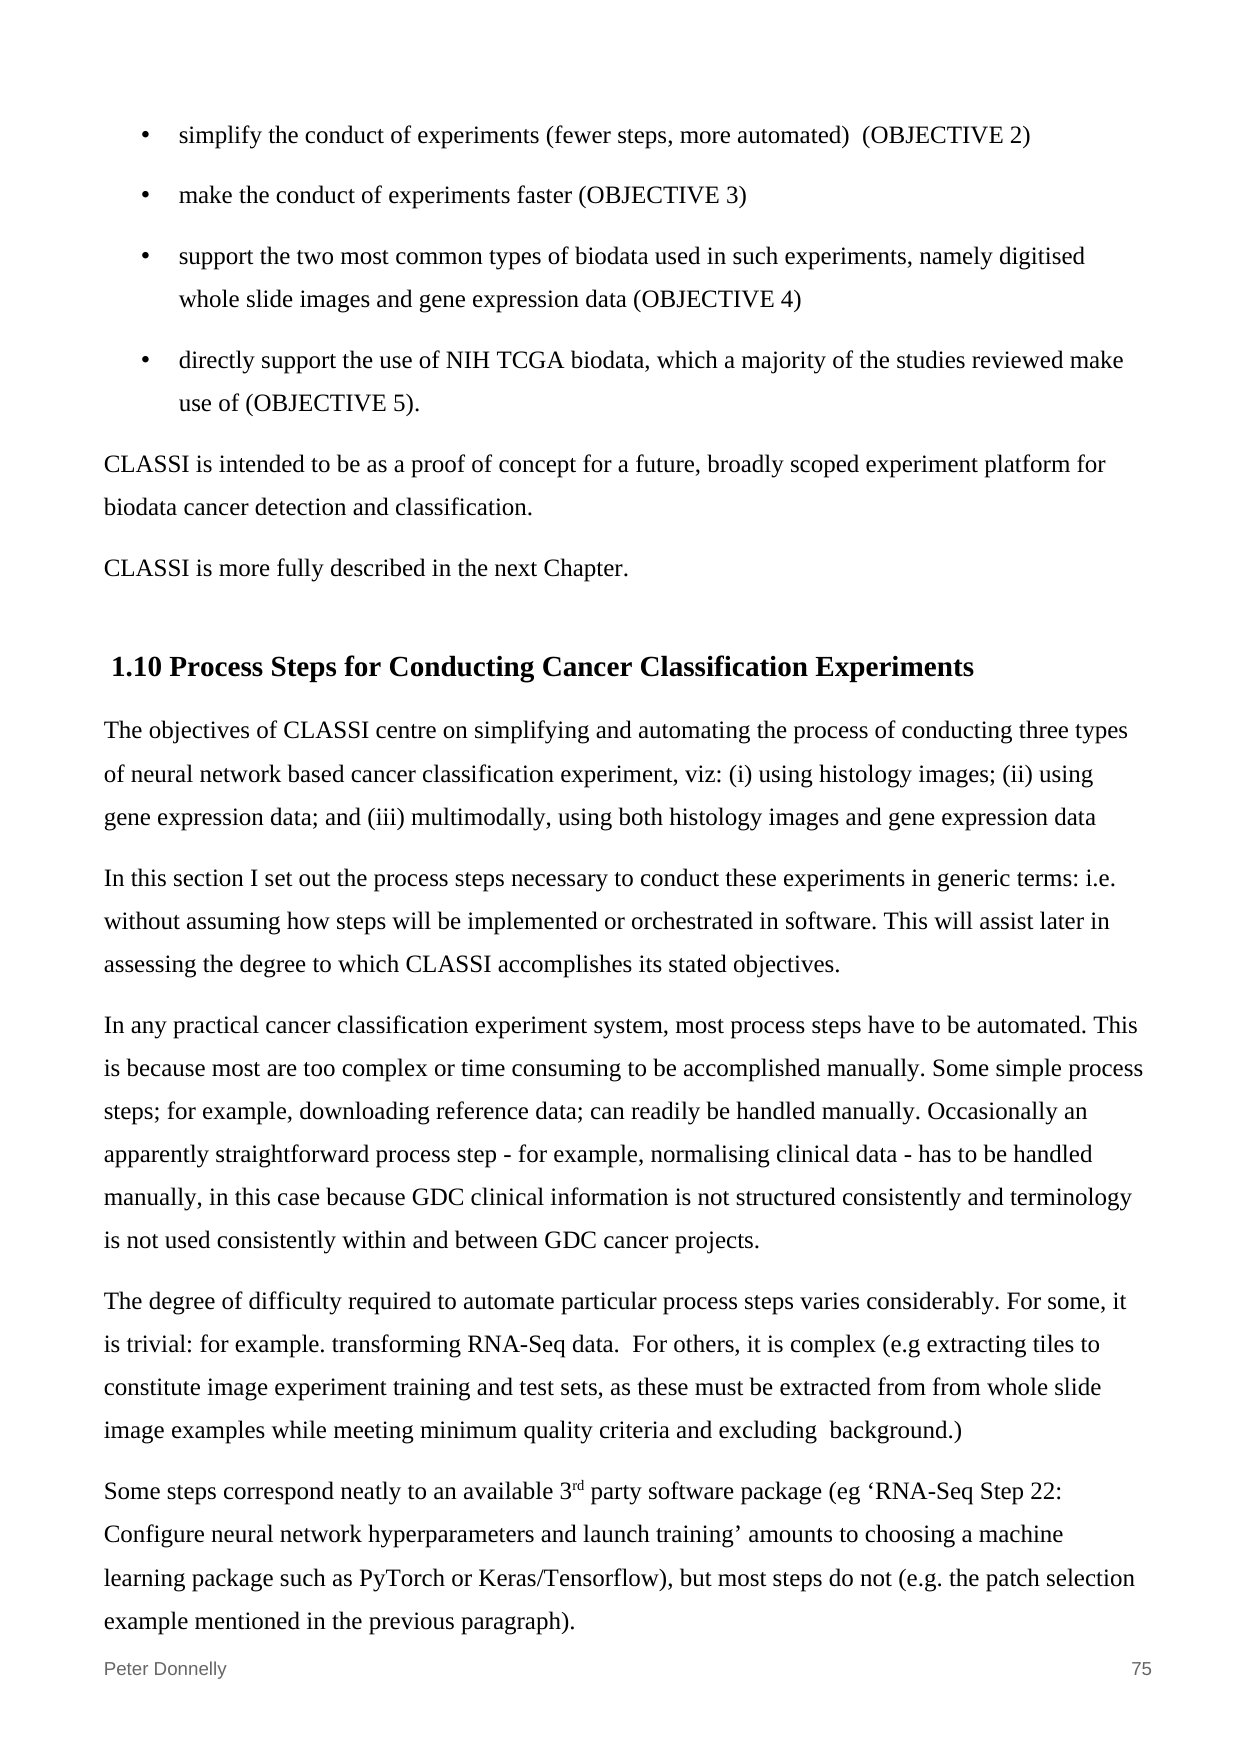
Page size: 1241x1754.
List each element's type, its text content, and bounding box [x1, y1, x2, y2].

text In any practical cancer classification experiment system, most process steps have to be automated. This is because most are too complex or time consuming to be accomplished manually. Some simple process steps; for example, downloading reference data; can readily be handled manually. Occasionally an apparently straightforward process step - for example, normalising clinical data - has to be handled manually, in this case because GDC clinical information is not structured consistently and terminology is not used consistently within and between GDC cancer projects. [103, 1010, 1146, 1254]
text In this section I set out the process steps necessary to conduct these experiments in generic terms: i.e. without assuming how steps will be implemented or orchestrated in software. This will assist later in assessing the degree to which CLASSI accomplishes its stated objectives. [103, 863, 1146, 978]
text CLASSI is more fully described in the next Chapter. [103, 553, 1146, 582]
list support the two most common types of biodata used in such experiments, namely digitised whole slide images and gene expression data (OBJECTIVE 4) [141, 241, 1146, 313]
text Some steps correspond neatly to an available 3rd party software package (eg ‘RNA-Seq Step 22: Configure neural network hyperparameters and launch training’ amounts to choosing a machine learning package such as PyTorch or Keras/Tensorflow), but most steps do not (e.g. the patch selection example mentioned in the previous paragraph). [103, 1476, 1146, 1634]
text The degree of difficulty required to automate particular process steps varies considerably. For some, it is trivial: for example. transforming RNA-Seq data. For others, it is complex (e.g extracting tiles to constitute image experiment training and test sets, as these must be extracted from from whole slide image examples while meeting minimum quality criteria and excluding background.) [103, 1286, 1146, 1444]
text CLASSI is intended to be as a proof of concept for a future, broadly scoped experiment platform for biodata cancer detection and classification. [103, 449, 1146, 521]
text The objectives of CLASSI centre on simplifying and automating the process of conducting three types of neural network based cancer classification experiment, viz: (i) using histology images; (ii) using gene expression data; and (iii) multimodally, using both histology images and gene expression data [103, 716, 1146, 831]
list simplify the conduct of experiments (fewer steps, more automated) (OBJECTIVE 2) [141, 120, 1146, 148]
subtitle Process Steps for Conducting Cancer Classification Experiments [103, 649, 1146, 683]
list make the conduct of experiments faster (OBJECTIVE 3) [141, 181, 1146, 209]
list directly support the use of NIH TCGA biodata, which a majority of the studies reviewed make use of (OBJECTIVE 5). [141, 345, 1146, 417]
